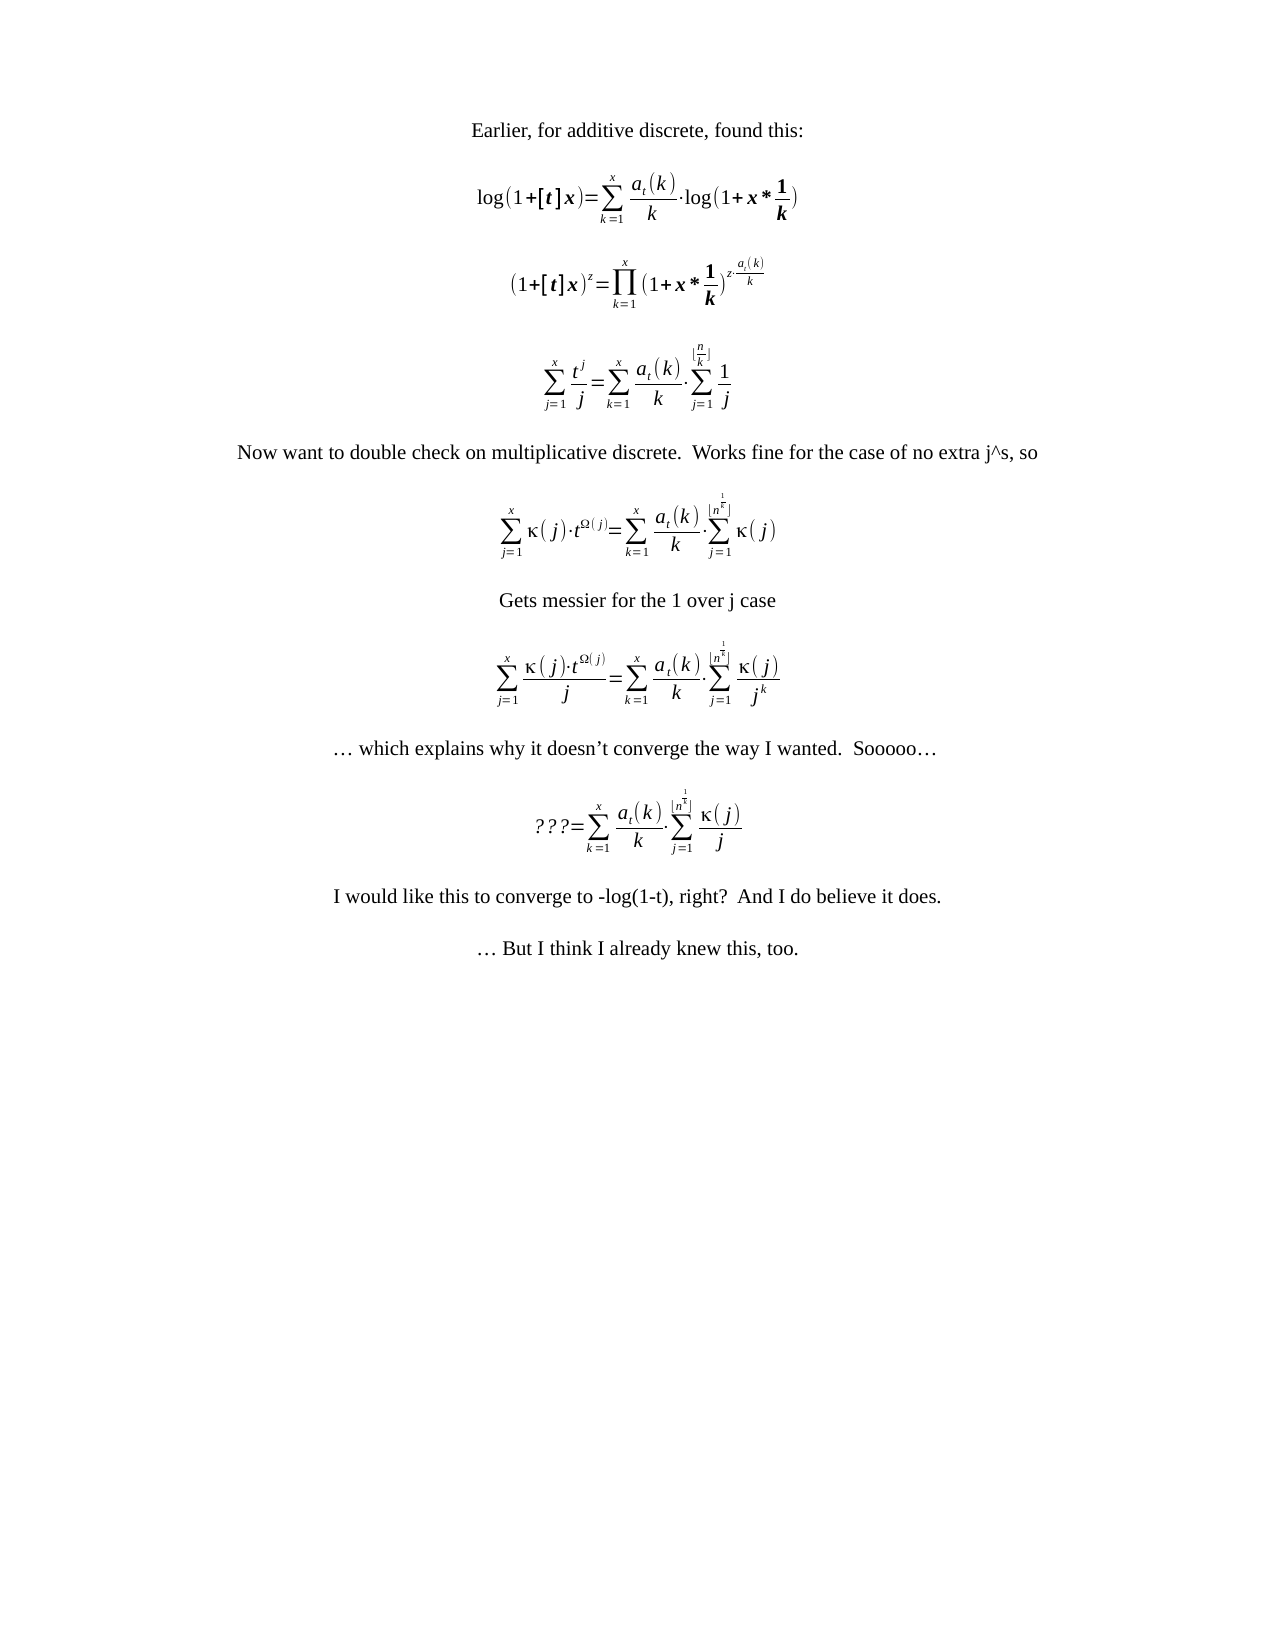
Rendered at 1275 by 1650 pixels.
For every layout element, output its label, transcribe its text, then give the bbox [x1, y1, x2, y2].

text … But I think I already knew this, too. [118, 936, 1157, 960]
text … which explains why it doesn’t converge the way I wanted. Sooooo… [118, 736, 1157, 760]
text Gets messier for the 1 over j case [118, 588, 1157, 612]
text Earlier, for additive discrete, found this: [118, 118, 1157, 142]
text Now want to double check on multiplicative discrete. Works fine for the case of no extra j^s, so [118, 440, 1157, 464]
text I would like this to converge to -log(1-t), right? And I do believe it does. [118, 884, 1157, 908]
